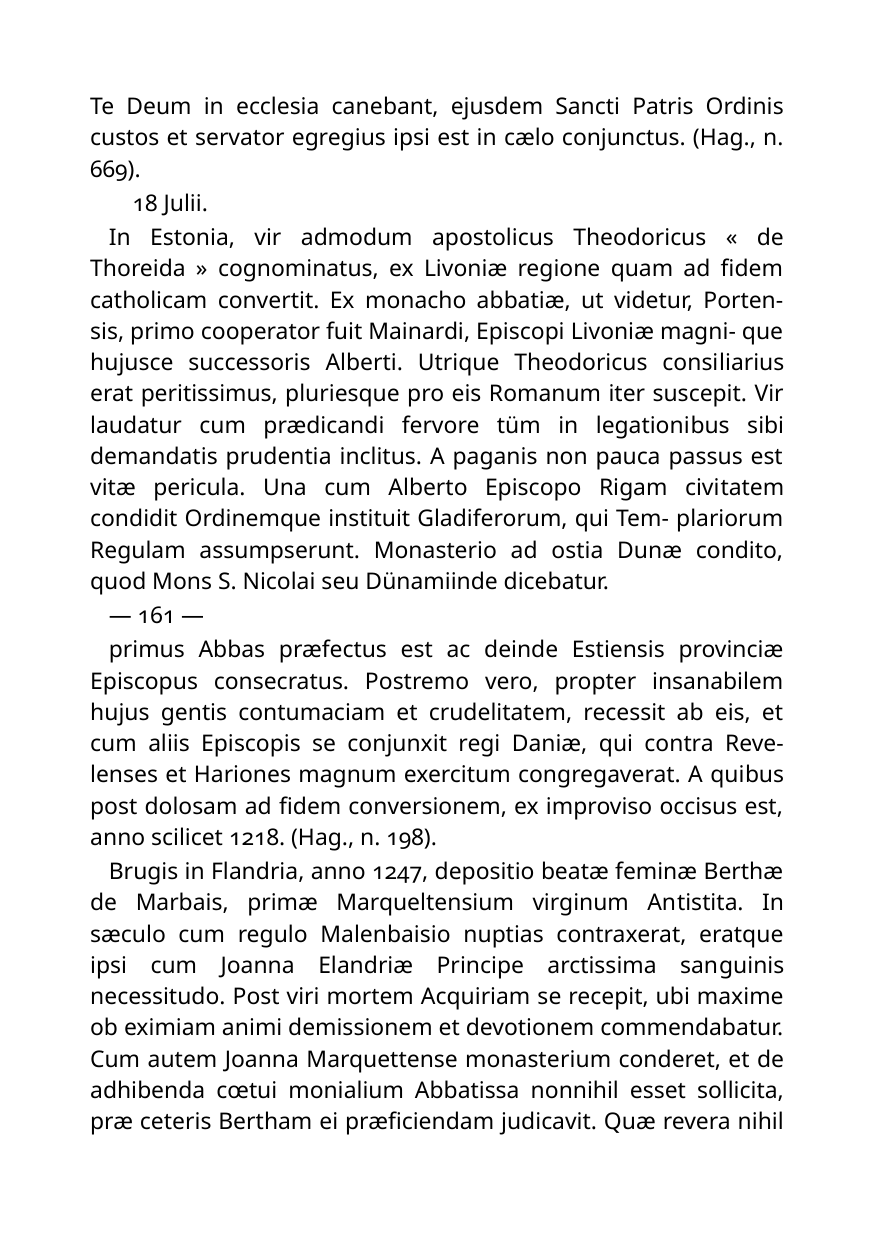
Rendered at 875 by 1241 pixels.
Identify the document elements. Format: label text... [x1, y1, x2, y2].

text In Estonia, vir admodum apostolicus Theodoricus « de Thoreida » cognominatus, ex Livoniæ regione quam ad fidem catholicam convertit. Ex monacho abbatiæ, ut videtur, Porten- sis, primo cooperator fuit Mainardi, Episcopi Livoniæ magni- que hujusce successoris Alberti. Utrique Theodoricus consi­liarius erat peritissimus, pluriesque pro eis Romanum iter suscepit. Vir laudatur cum prædicandi fervore tüm in legationi­bus sibi demandatis prudentia inclitus. A paganis non pauca passus est vitæ pericula. Una cum Alberto Episcopo Rigam civi­tatem condidit Ordinemque instituit Gladiferorum, qui Tem- plariorum Regulam assumpserunt. Monasterio ad ostia Dunæ condito, quod Mons S. Nicolai seu Dünamiinde dicebatur. [90, 221, 784, 596]
text — 161 — [90, 599, 784, 630]
text primus Abbas præfectus est ac deinde Estiensis provinciæ Episcopus consecratus. Postremo vero, propter insanabilem hujus gentis contumaciam et crudelitatem, recessit ab eis, et cum aliis Episcopis se conjunxit regi Daniæ, qui contra Reve- lenses et Hariones magnum exercitum congregaverat. A qui­bus post dolosam ad fidem conversionem, ex improviso occisus est, anno scilicet 1218. (Hag., n. 198). [90, 633, 784, 852]
text 18 Julii. [90, 187, 784, 218]
text Brugis in Flandria, anno 1247, depositio beatæ feminæ Berthæ de Marbais, primæ Marqueltensium virginum An­tistita. In sæculo cum regulo Malenbaisio nuptias contraxerat, eratque ipsi cum Joanna Elandriæ Principe arctissima san­guinis necessitudo. Post viri mortem Acquiriam se recepit, ubi maxime ob eximiam animi demissionem et devotionem commendabatur. Cum autem Joanna Marquettense monaste­rium conderet, et de adhibenda cœtui monialium Abbatissa nonnihil esset sollicita, præ ceteris Bertham ei præficiendam judicavit. Quæ revera nihil [90, 855, 784, 1136]
text Te Deum in ecclesia cane­bant, ejusdem Sancti Patris Ordinis custos et servator egregius ipsi est in cælo conjunctus. (Hag., n. 669). [90, 90, 784, 184]
